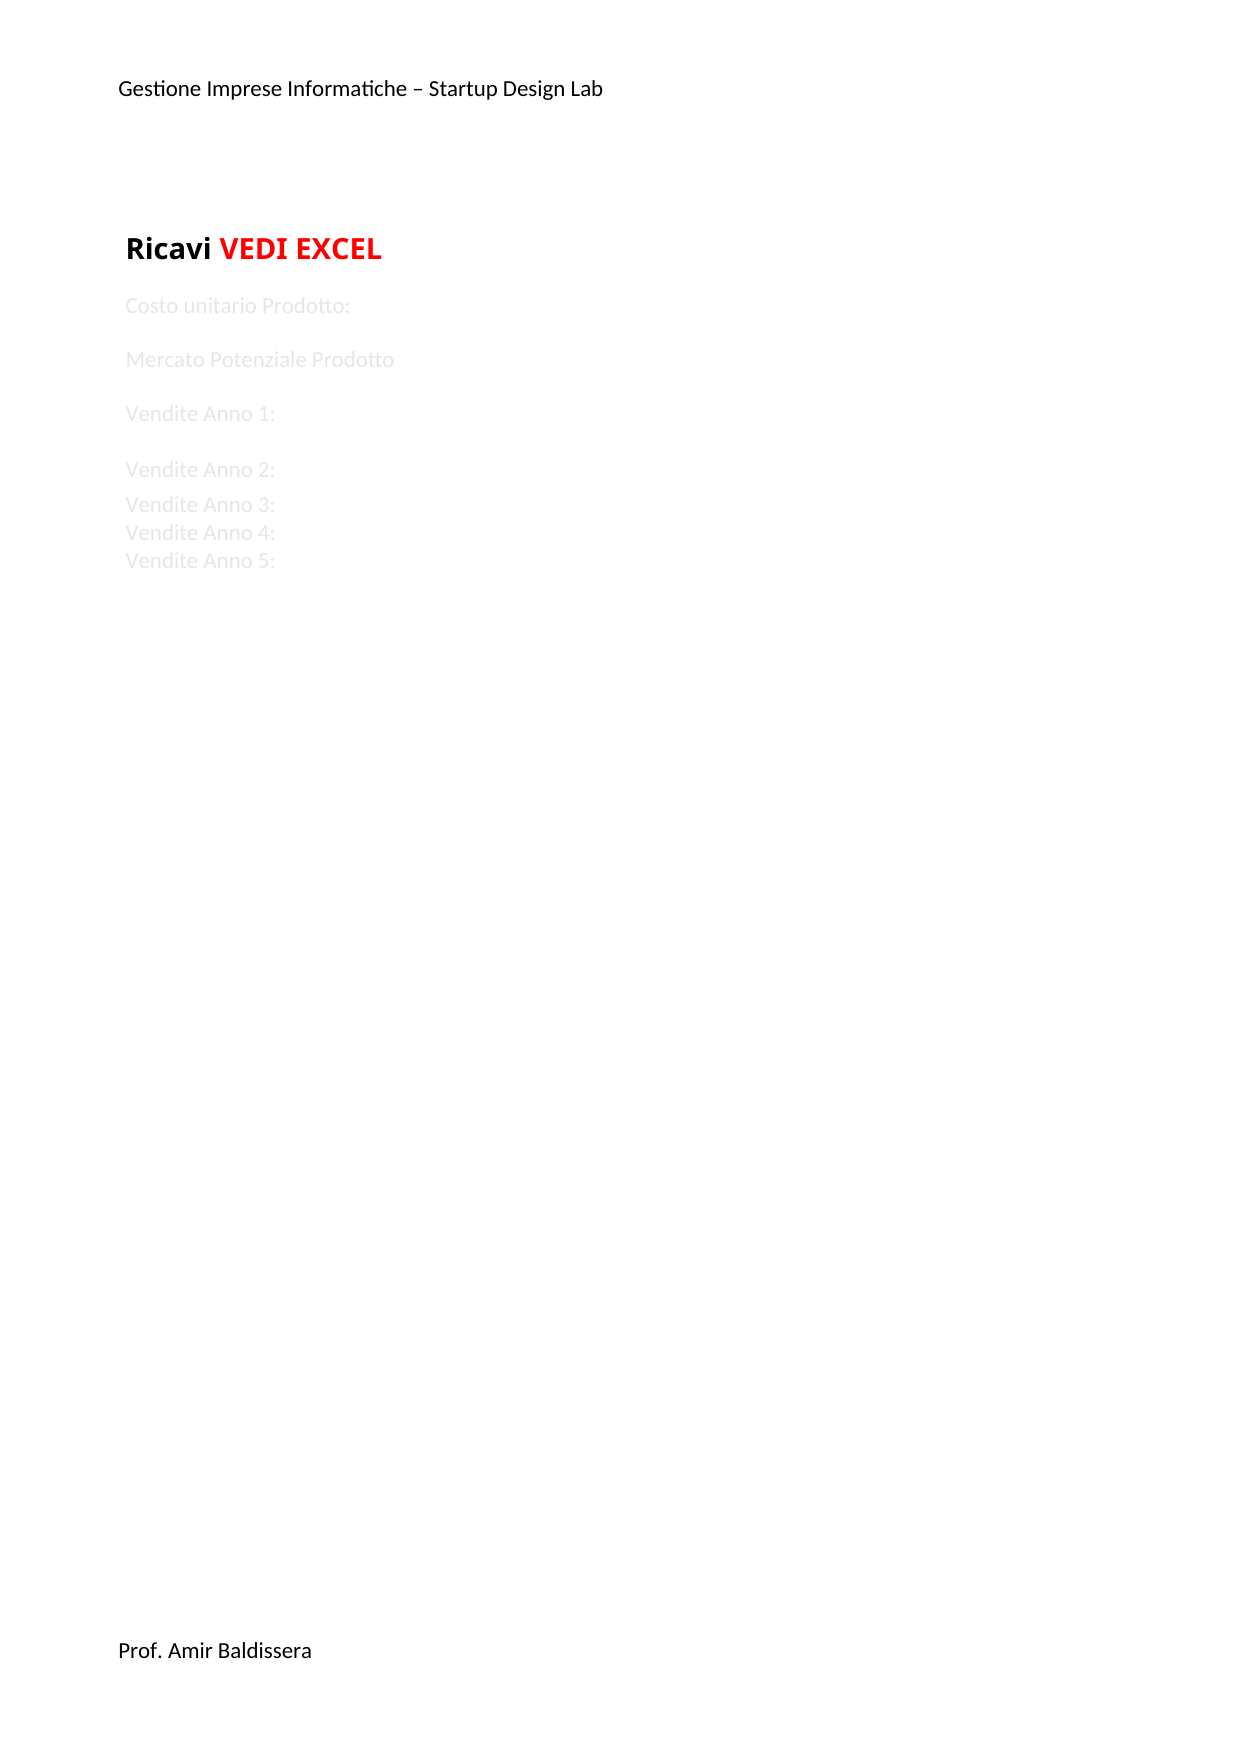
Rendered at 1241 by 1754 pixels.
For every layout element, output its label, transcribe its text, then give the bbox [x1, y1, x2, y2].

table_cell [689, 271, 974, 319]
table_cell [689, 324, 974, 373]
table_header [532, 179, 689, 268]
table_cell Costo unitario Prodotto: [118, 271, 453, 319]
table_cell [689, 584, 974, 633]
table_cell [689, 635, 974, 708]
table_cell [532, 635, 689, 708]
table_header Ricavi VEDI EXCEL [118, 179, 532, 268]
table_cell [689, 434, 974, 483]
table_cell Vendite Anno 1: [118, 378, 532, 427]
table_cell Mercato Potenziale Prodotto [118, 324, 532, 373]
table_cell Vendite Anno 3: Vendite Anno 4: Vendite Anno 5: [118, 490, 532, 574]
table_cell [118, 584, 532, 633]
table_cell [689, 378, 974, 427]
table_cell [532, 324, 689, 373]
table_cell [532, 584, 689, 633]
table_cell Vendite Anno 2: [118, 434, 532, 483]
table_cell [532, 378, 689, 427]
table_cell [532, 490, 689, 574]
table_header [689, 179, 974, 268]
table_cell [118, 635, 532, 708]
table_cell [689, 490, 974, 574]
table_cell [453, 271, 689, 319]
table_cell [532, 434, 689, 483]
